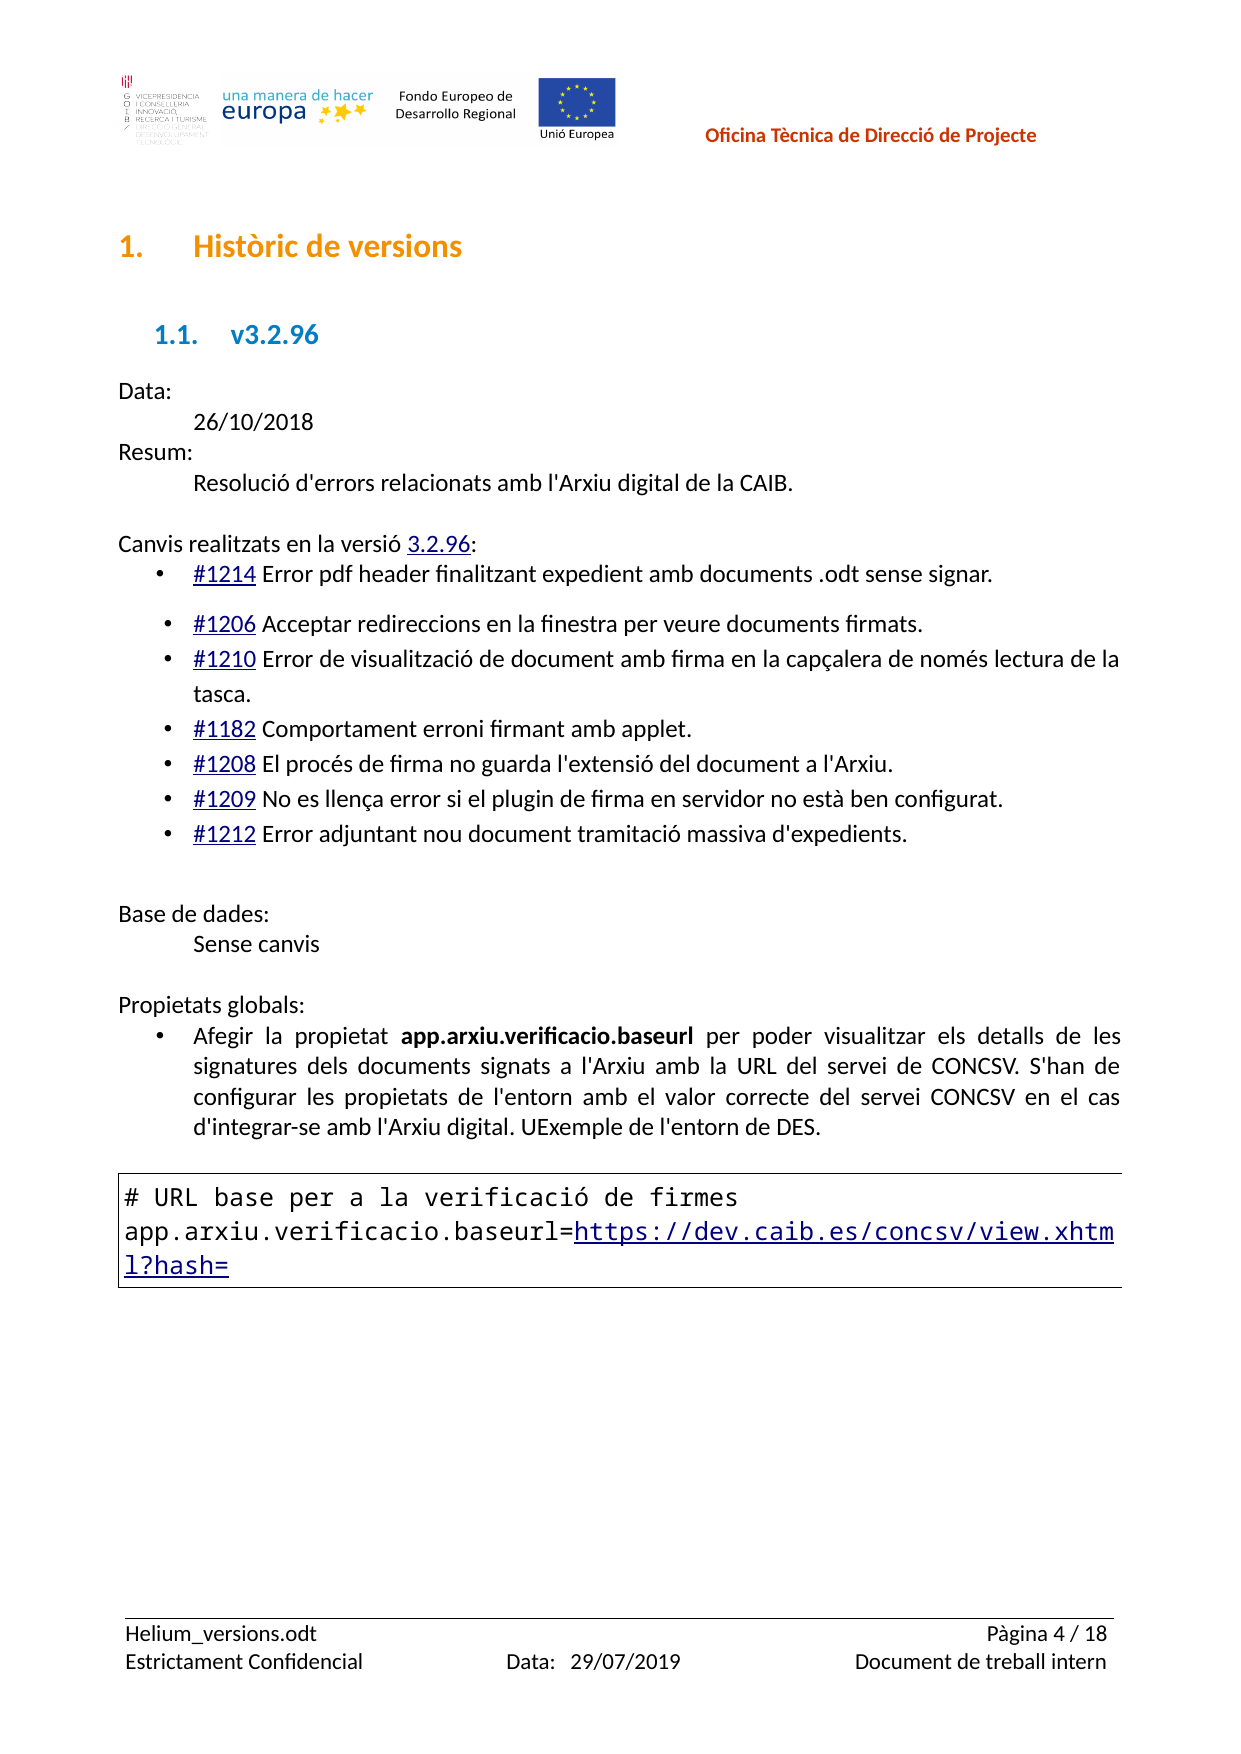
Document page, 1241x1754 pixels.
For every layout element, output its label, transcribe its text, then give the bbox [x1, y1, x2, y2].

table_header # URL base per a la verificació de firmes app.arxiu.verificacio.baseurl=https://dev.caib.es/concsv/view.xhtml?hash= [119, 1174, 1122, 1287]
list #1212 Error adjuntant nou document tramitació massiva d'expedients. [164, 818, 1122, 848]
list Afegir la propietat app.arxiu.verificacio.baseurl per poder visualitzar els detalls de les signatures dels documents signats a l'Arxiu amb la URL del servei de CONCSV. S'han de configurar les propietats de l'entorn amb el valor correcte del servei CONCSV en el cas d'integrar-se amb l'Arxiu digital. UExemple de l'entorn de DES. [156, 1020, 1122, 1142]
text Base de dades: [118, 898, 1122, 928]
text 26/10/2018 [118, 406, 1122, 436]
subtitle Històric de versions [118, 225, 1122, 266]
list #1209 No es llença error si el plugin de firma en servidor no està ben configurat. [164, 783, 1122, 813]
picture [219, 73, 621, 147]
text Sense canvis [118, 928, 1122, 959]
subtitle v3.2.96 [153, 316, 1122, 351]
list #1182 Comportament erroni firmant amb applet. [164, 713, 1122, 743]
list #1210 Error de visualització de document amb firma en la capçalera de només lectura de la tasca. [164, 643, 1122, 708]
text Data: [118, 375, 1122, 406]
text Resolució d'errors relacionats amb l'Arxiu digital de la CAIB. [118, 467, 1122, 497]
picture [118, 73, 213, 147]
list #1208 El procés de firma no guarda l'extensió del document a l'Arxiu. [164, 748, 1122, 778]
list #1206 Acceptar redireccions en la finestra per veure documents firmats. [164, 608, 1122, 638]
text Propietats globals: [118, 989, 1122, 1020]
list #1214 Error pdf header finalitzant expedient amb documents .odt sense signar. [156, 558, 1122, 589]
text Canvis realitzats en la versió 3.2.96: [118, 528, 1122, 558]
text Resum: [118, 436, 1122, 467]
